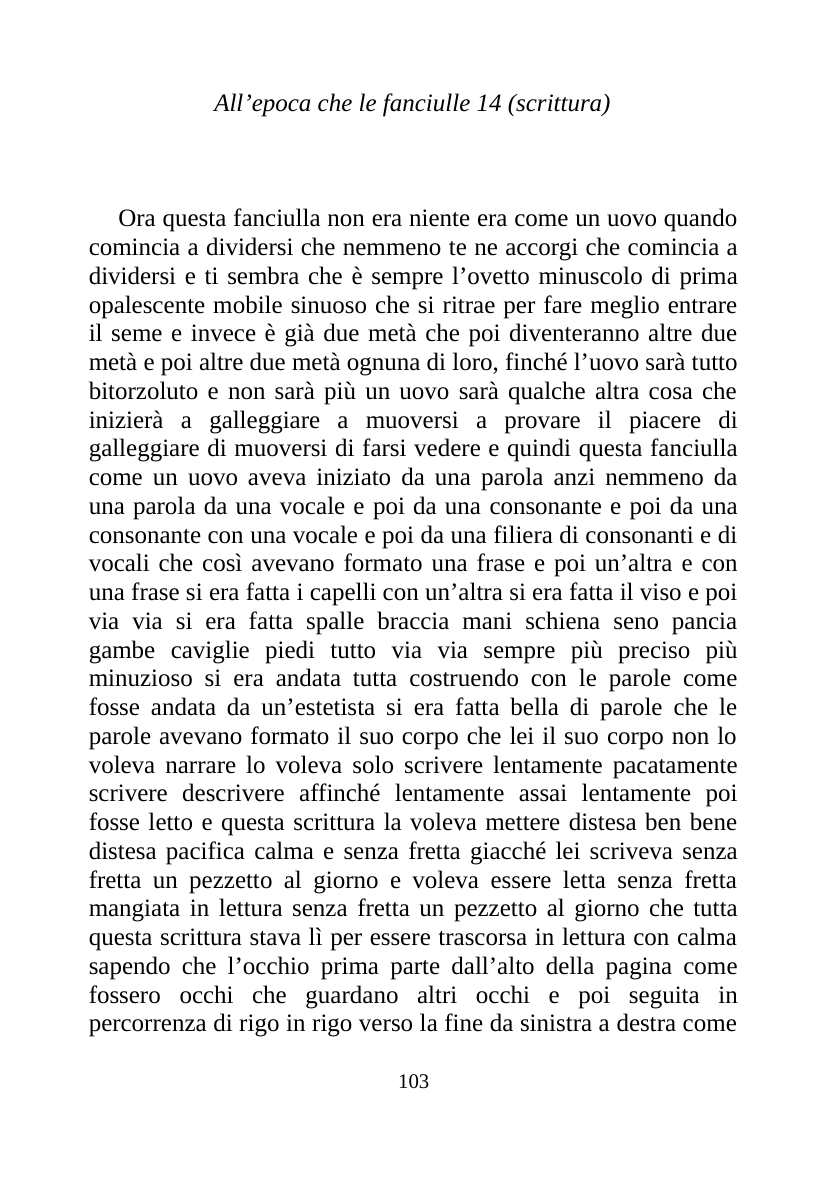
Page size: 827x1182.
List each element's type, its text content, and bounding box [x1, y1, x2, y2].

text Ora questa fanciulla non era niente era come un uovo quando comincia a dividersi che nemmeno te ne accorgi che comincia a dividersi e ti sembra che è sempre l’ovetto minuscolo di prima opalescente mobile sinuoso che si ritrae per fare meglio entrare il seme e invece è già due metà che poi diventeranno altre due metà e poi altre due metà ognuna di loro, finché l’uovo sarà tutto bitorzoluto e non sarà più un uovo sarà qualche altra cosa che inizierà a galleggiare a muoversi a provare il piacere di galleggiare di muoversi di farsi vedere e quindi questa fanciulla come un uovo aveva iniziato da una parola anzi nemmeno da una parola da una vocale e poi da una consonante e poi da una consonante con una vocale e poi da una filiera di consonanti e di vocali che così avevano formato una frase e poi un’altra e con una frase si era fatta i capelli con un’altra si era fatta il viso e poi via via si era fatta spalle braccia mani schiena seno pancia gambe caviglie piedi tutto via via sempre più preciso più minuzioso si era andata tutta costruendo con le parole come fosse andata da un’estetista si era fatta bella di parole che le parole avevano formato il suo corpo che lei il suo corpo non lo voleva narrare lo voleva solo scrivere lentamente pacatamente scrivere descrivere affinché lentamente assai lentamente poi fosse letto e questa scrittura la voleva mettere distesa ben bene distesa pacifica calma e senza fretta giacché lei scriveva senza fretta un pezzetto al giorno e voleva essere letta senza fretta mangiata in lettura senza fretta un pezzetto al giorno che tutta questa scrittura stava lì per essere trascorsa in lettura con calma sapendo che l’occhio prima parte dall’alto della pagina come fossero occhi che guardano altri occhi e poi seguita in percorrenza di rigo in rigo verso la fine da sinistra a destra come [88, 203, 738, 1037]
subtitle All’epoca che le fanciulle 14 (scrittura) [88, 88, 738, 117]
